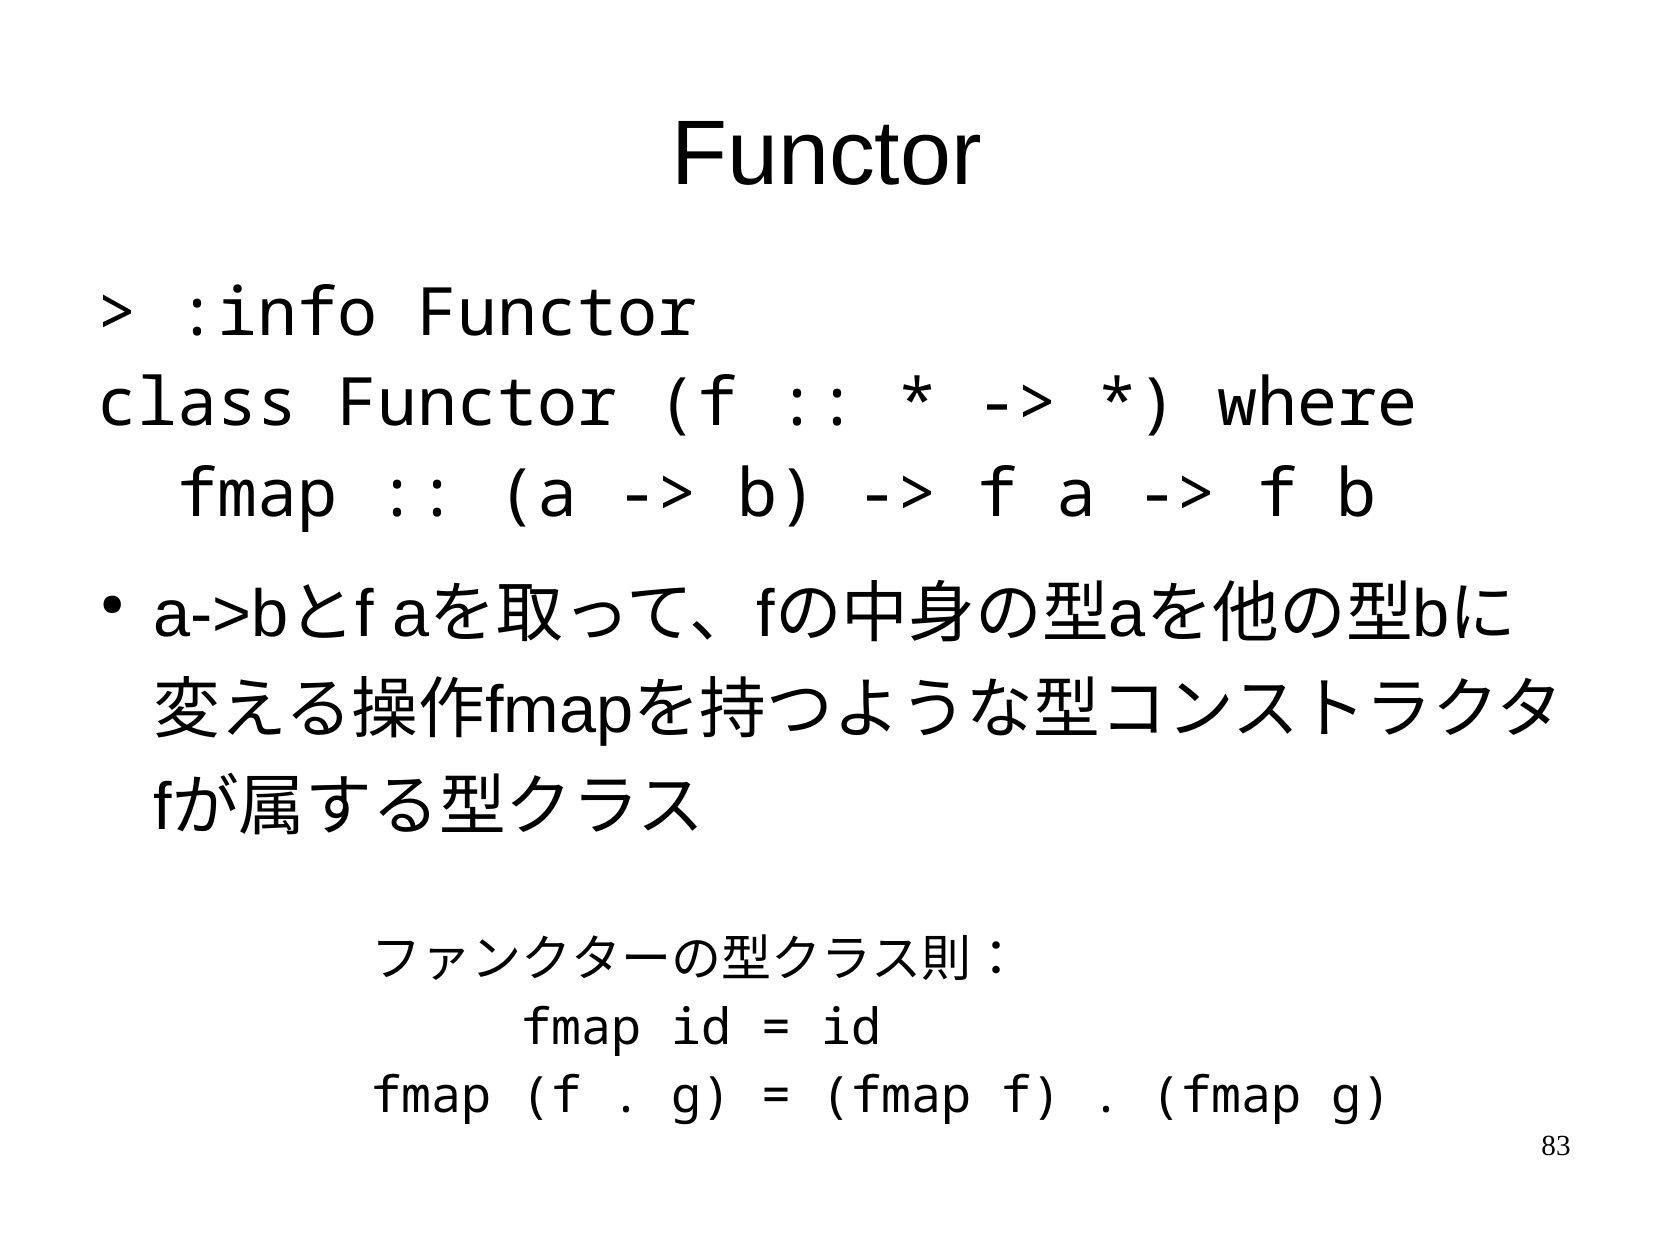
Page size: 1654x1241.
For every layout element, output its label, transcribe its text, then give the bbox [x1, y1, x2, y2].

title Functor [82, 49, 1571, 256]
list a->bとf aを取って、fの中身の型aを他の型bに変える操作fmapを持つような型コンストラクタfが属する型クラス [82, 559, 1571, 1010]
text_box > :info Functor class Functor (f :: * -> *) where fmap :: (a -> b) -> f a -> f b [82, 256, 1571, 559]
text_box ファンクターの型クラス則： fmap id = id fmap (f . g) = (fmap f) . (fmap g) [356, 910, 1453, 1152]
